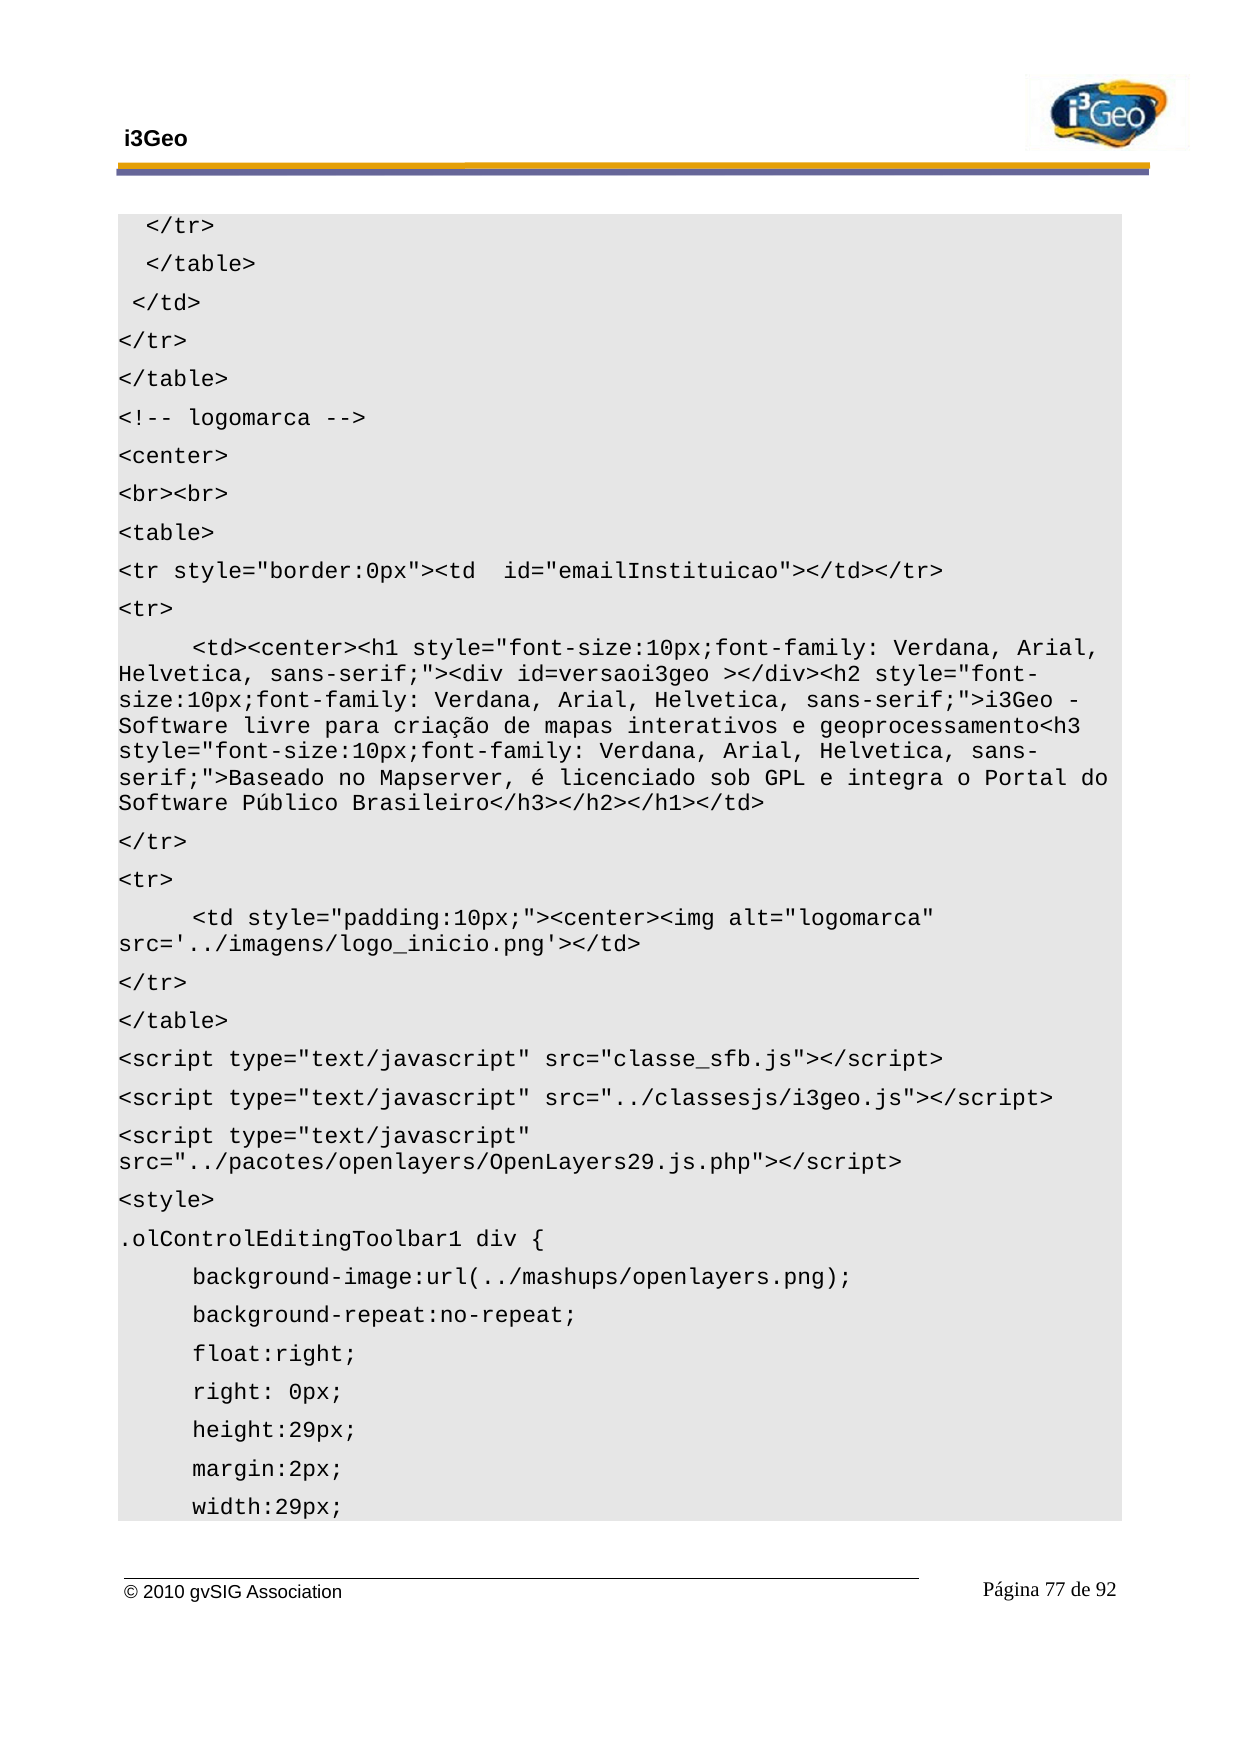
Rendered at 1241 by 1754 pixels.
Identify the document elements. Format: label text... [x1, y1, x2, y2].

text <tr style="border:0px"><td id="emailInstituicao"></td></tr> [118, 559, 1122, 585]
text </table> [118, 368, 1122, 394]
text </table> [118, 1009, 1122, 1035]
text margin:2px; [118, 1457, 1122, 1483]
text <td style="padding:10px;"><center><img alt="logomarca" src='../imagens/logo_inicio.png'></td> [118, 907, 1122, 959]
text <tr> [118, 598, 1122, 624]
picture [1025, 74, 1191, 151]
text .olControlEditingToolbar1 div { [118, 1227, 1122, 1253]
text height:29px; [118, 1419, 1122, 1444]
text <br><br> [118, 483, 1122, 509]
text float:right; [118, 1342, 1122, 1368]
text </td> [118, 291, 1122, 317]
text </tr> [118, 830, 1122, 856]
text background-image:url(../mashups/openlayers.png); [118, 1265, 1122, 1291]
text <tr> [118, 868, 1122, 894]
text right: 0px; [118, 1380, 1122, 1406]
text </tr> [118, 329, 1122, 355]
text width:29px; [118, 1495, 1122, 1521]
text <td><center><h1 style="font-size:10px;font-family: Verdana, Arial, Helvetica, sans-serif;"><div id=versaoi3geo ></div><h2 style="font-size:10px;font-family: Verdana, Arial, Helvetica, sans-serif;">i3Geo - Software livre para criação de mapas interativos e geoprocessamento<h3 style="font-size:10px;font-family: Verdana, Arial, Helvetica, sans-serif;">Baseado no Mapserver, é licenciado sob GPL e integra o Portal do Software Público Brasileiro</h3></h2></h1></td> [118, 636, 1122, 818]
text <!-- logomarca --> [118, 406, 1122, 432]
text <script type="text/javascript" src="../pacotes/openlayers/OpenLayers29.js.php"></script> [118, 1124, 1122, 1176]
text </table> [118, 253, 1122, 279]
text <script type="text/javascript" src="classe_sfb.js"></script> [118, 1048, 1122, 1074]
text </tr> [118, 214, 1122, 240]
text <center> [118, 444, 1122, 470]
text <style> [118, 1189, 1122, 1214]
text <table> [118, 521, 1122, 547]
text <script type="text/javascript" src="../classesjs/i3geo.js"></script> [118, 1086, 1122, 1112]
text background-repeat:no-repeat; [118, 1304, 1122, 1329]
text </tr> [118, 971, 1122, 997]
